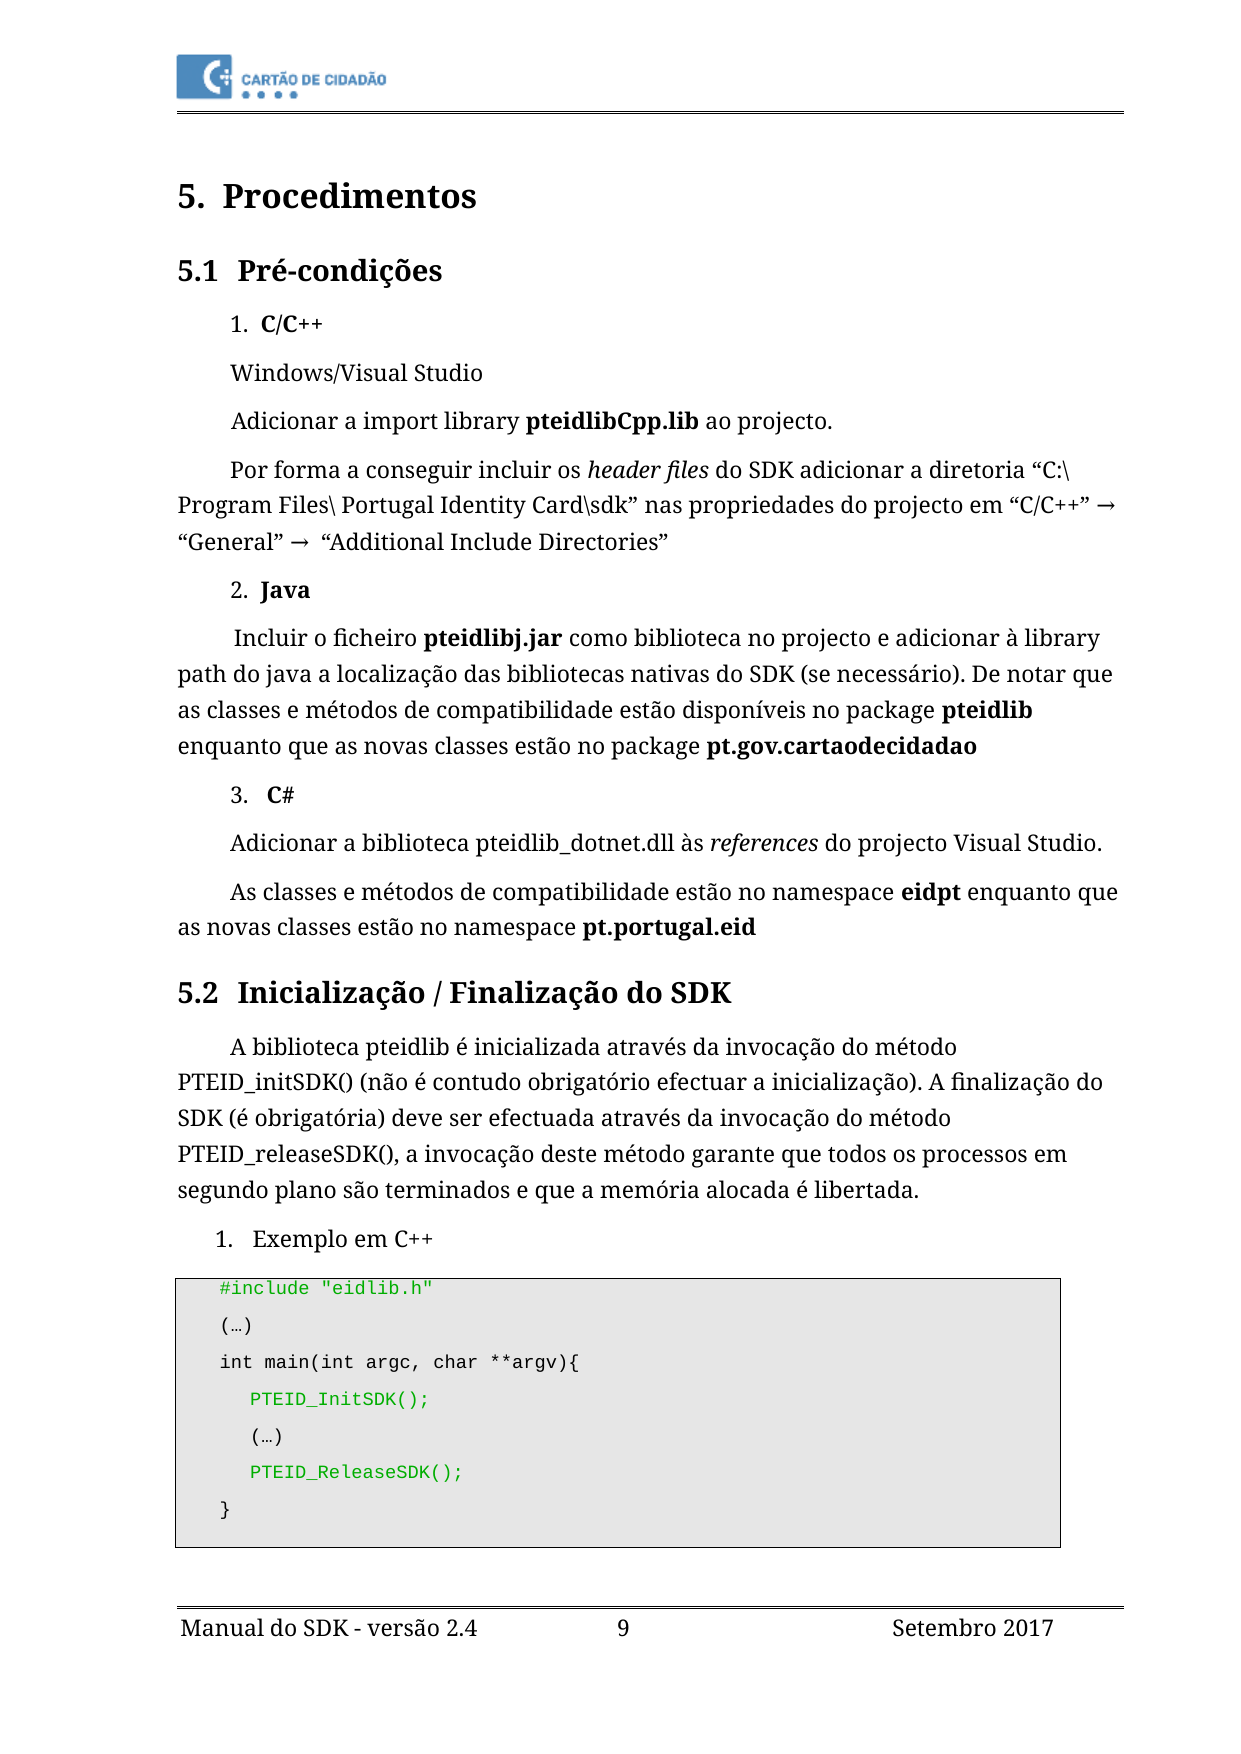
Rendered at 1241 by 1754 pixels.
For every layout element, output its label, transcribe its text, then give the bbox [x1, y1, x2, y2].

list int main(int argc, char **argv){ [176, 1353, 1060, 1374]
text Incluir o ficheiro pteidlibj.jar como biblioteca no projecto e adicionar à library path do java a localização das bibliotecas nativas do SDK (se necessário). De notar que as classes e métodos de compatibilidade estão disponíveis no package pteidlib enquanto que as novas classes estão no package pt.gov.cartaodecidadao [177, 622, 1124, 761]
text 3. C# [177, 778, 1124, 810]
subtitle Pré-condições [177, 250, 1124, 290]
text As classes e métodos de compatibilidade estão no namespace eidpt enquanto que as novas classes estão no namespace pt.portugal.eid [177, 875, 1124, 943]
text 1. C/C++ [177, 308, 1124, 339]
text Adicionar a biblioteca pteidlib_dotnet.dll às references do projecto Visual Studio. [177, 827, 1124, 858]
list (…) [176, 1426, 1060, 1448]
text Windows/Visual Studio [177, 357, 1124, 388]
list (…) [176, 1316, 1060, 1337]
text Por forma a conseguir incluir os header files do SDK adicionar a diretoria “C:\Program Files\ Portugal Identity Card\sdk” nas propriedades do projecto em “C/C++” → “General” → “Additional Include Directories” [177, 453, 1124, 557]
list PTEID_InitSDK(); [176, 1389, 1060, 1411]
text A biblioteca pteidlib é inicializada através da invocação do método PTEID_initSDK() (não é contudo obrigatório efectuar a inicialização). A finalização do SDK (é obrigatória) deve ser efectuada através da invocação do método PTEID_releaseSDK(), a invocação deste método garante que todos os processos em segundo plano são terminados e que a memória alocada é libertada. [177, 1030, 1124, 1205]
list } [176, 1500, 1060, 1521]
text Adicionar a import library pteidlibCpp.lib ao projecto. [177, 405, 1124, 436]
subtitle Procedimentos [177, 173, 1124, 218]
list #include "eidlib.h" [176, 1279, 1060, 1300]
list PTEID_ReleaseSDK(); [176, 1463, 1060, 1484]
subtitle Inicialização / Finalização do SDK [177, 972, 1124, 1012]
picture [174, 49, 428, 106]
list Exemplo em C++ [215, 1223, 1124, 1254]
text 2. Java [177, 574, 1124, 605]
